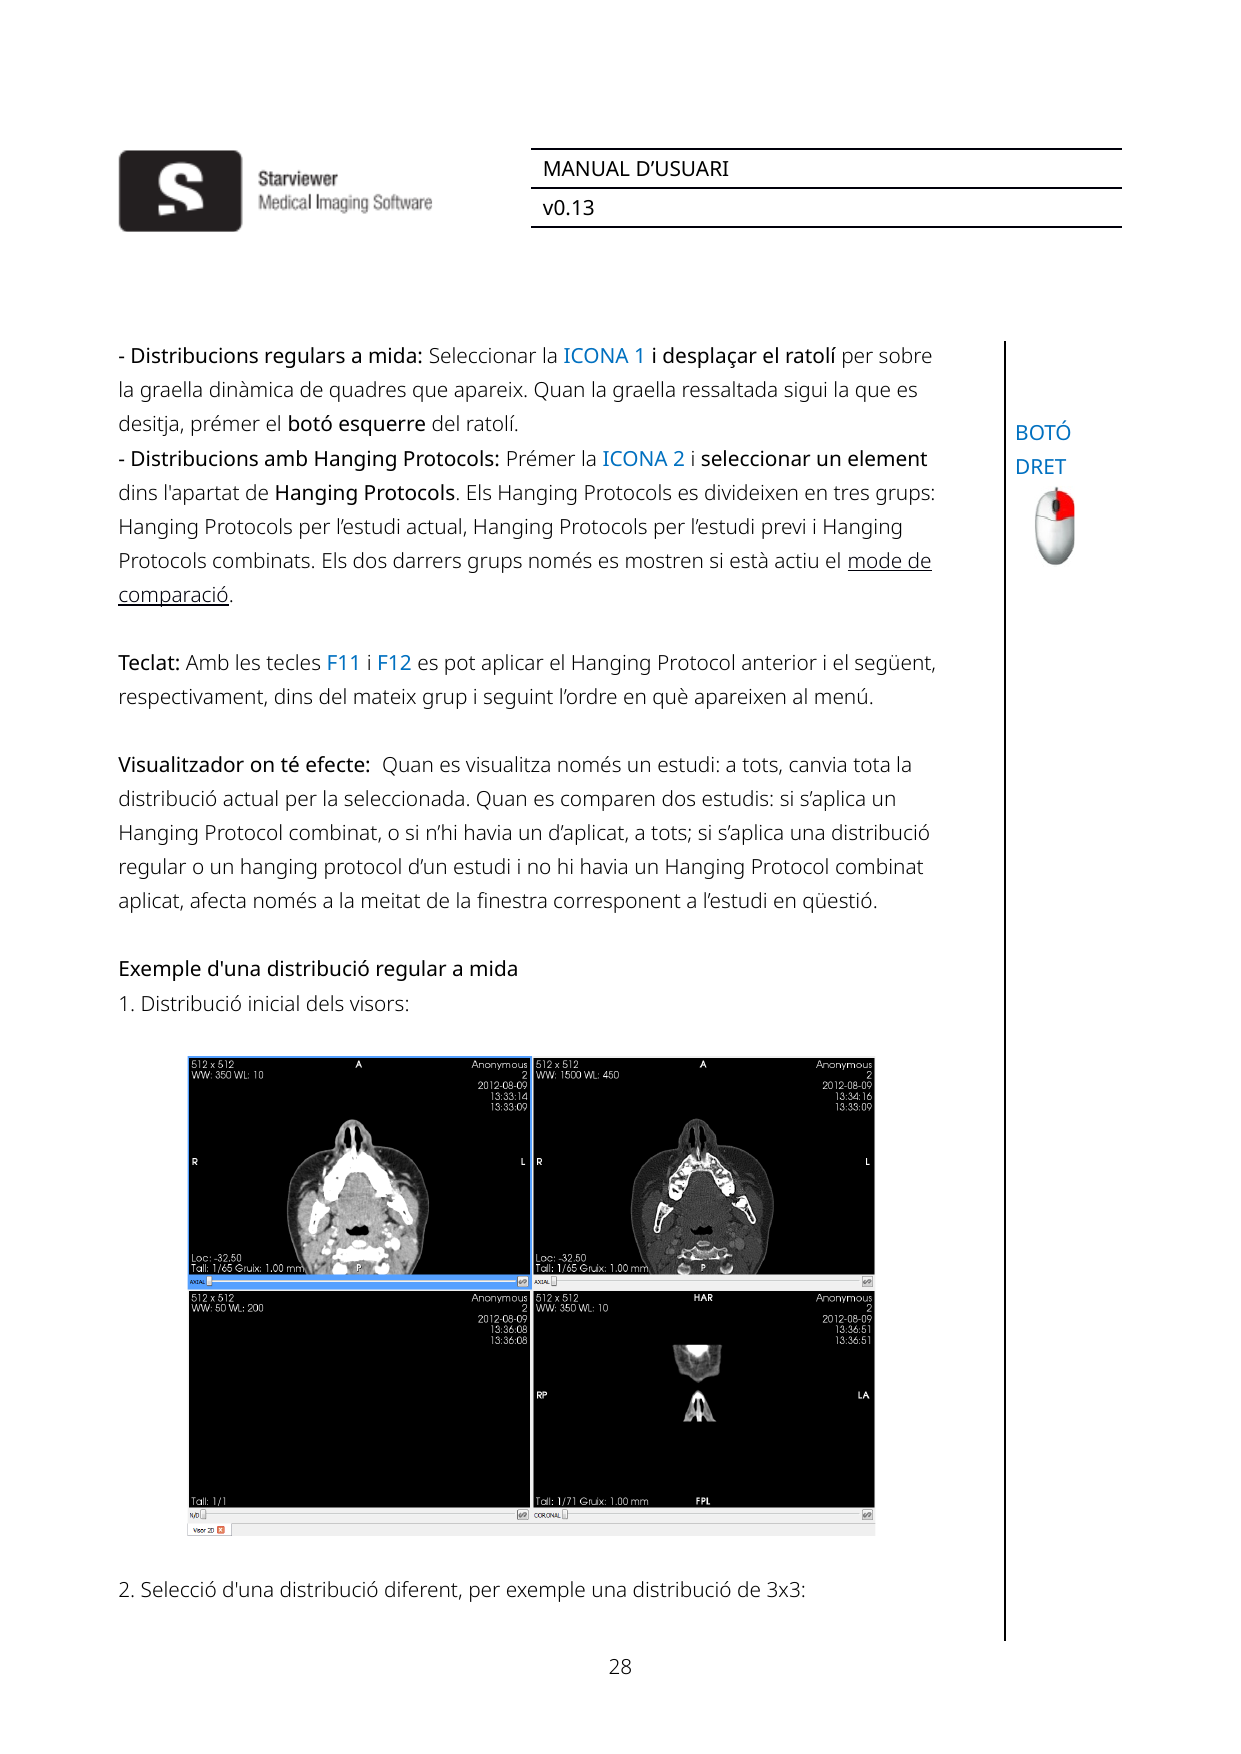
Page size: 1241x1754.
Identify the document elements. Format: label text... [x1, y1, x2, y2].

picture [1046, 486, 1078, 567]
text Botó DREt [1015, 418, 1113, 481]
text 1. Distribució inicial dels visors: [118, 989, 1004, 1017]
text - Distribucions regulars a mida: Seleccionar la ICONA 1 i desplaçar el ratolí per sobre la graella dinàmica de quadres que apareix. Quan la graella ressaltada sigui la que es desitja, prémer el botó esquerre del ratolí. [118, 341, 1004, 438]
text Teclat: Amb les tecles F11 i F12 es pot aplicar el Hanging Protocol anterior i el següent, respectivament, dins del mateix grup i seguint l’ordre en què apareixen al menú. [118, 648, 1004, 711]
picture [187, 1056, 876, 1536]
text Exemple d'una distribució regular a mida [118, 954, 1004, 983]
text - Distribucions amb Hanging Protocols: Prémer la ICONA 2 i seleccionar un element dins l'apartat de Hanging Protocols. Els Hanging Protocols es divideixen en tres grups: Hanging Protocols per l’estudi actual, Hanging Protocols per l’estudi previ i Hanging Protocols combinats. Els dos darrers grups només es mostren si està actiu el mode de comparació. [118, 444, 1004, 608]
text 2. Selecció d'una distribució diferent, per exemple una distribució de 3x3: [118, 1575, 1004, 1604]
text Visualitzador on té efecte: Quan es visualitza només un estudi: a tots, canvia tota la distribució actual per la seleccionada. Quan es comparen dos estudis: si s’aplica un Hanging Protocol combinat, o si n’hi havia un d’aplicat, a tots; si s’aplica una distribució regular o un hanging protocol d’un estudi i no hi havia un Hanging Protocol combinat aplicat, afecta només a la meitat de la finestra corresponent a l’estudi en qüestió. [118, 750, 1004, 915]
